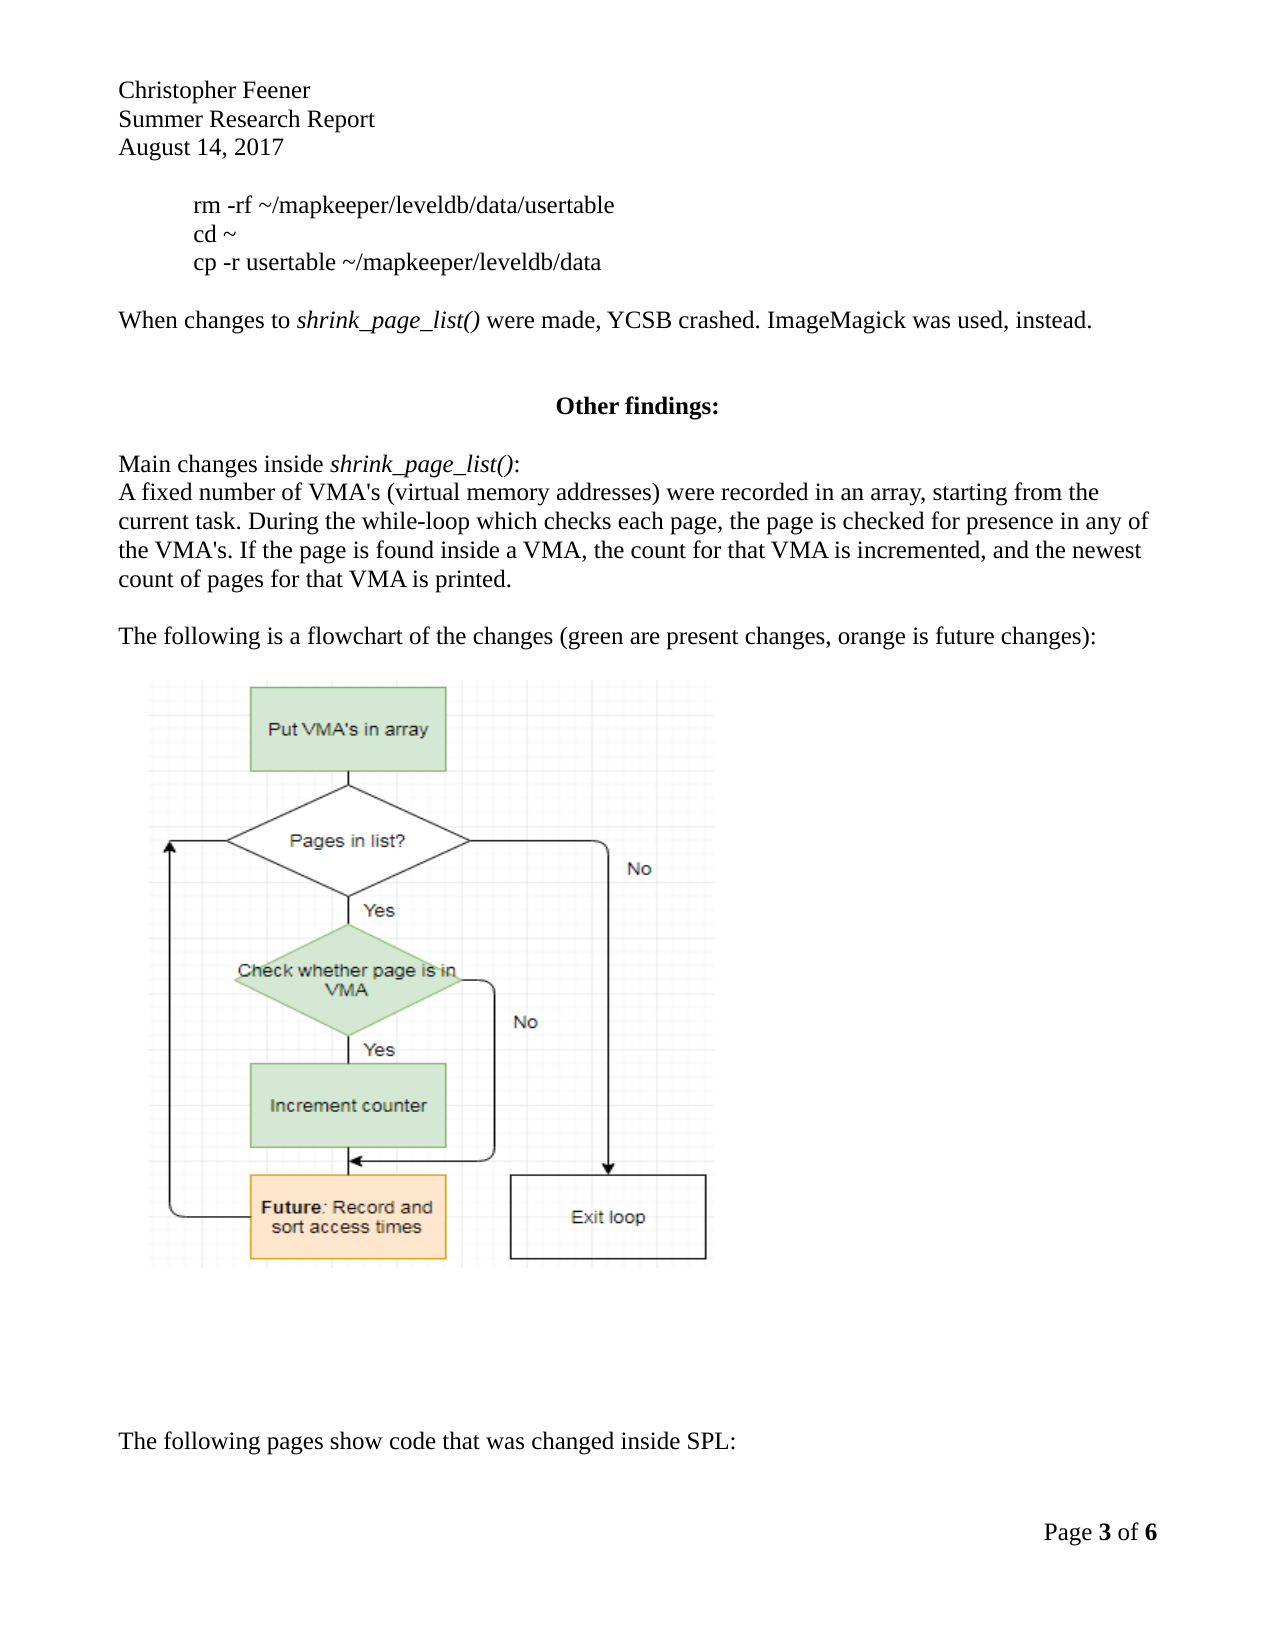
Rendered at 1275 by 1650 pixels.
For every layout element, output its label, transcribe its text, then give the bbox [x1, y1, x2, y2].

text The following pages show code that was changed inside SPL: [118, 1426, 1157, 1455]
text rm -rf ~/mapkeeper/leveldb/data/usertable [193, 190, 1157, 219]
text The following is a flowchart of the changes (green are present changes, orange is future changes): [118, 621, 1157, 650]
text Main changes inside shrink_page_list(): [118, 449, 1157, 477]
text When changes to shrink_page_list() were made, YCSB crashed. ImageMagick was used, instead. [118, 305, 1157, 334]
text Other findings: [118, 391, 1157, 420]
text cp -r usertable ~/mapkeeper/leveldb/data [193, 247, 1157, 276]
text cd ~ [193, 219, 1157, 247]
text A fixed number of VMA's (virtual memory addresses) were recorded in an array, starting from the current task. During the while-loop which checks each page, the page is checked for presence in any of the VMA's. If the page is found inside a VMA, the count for that VMA is incremented, and the newest count of pages for that VMA is printed. [118, 477, 1157, 592]
